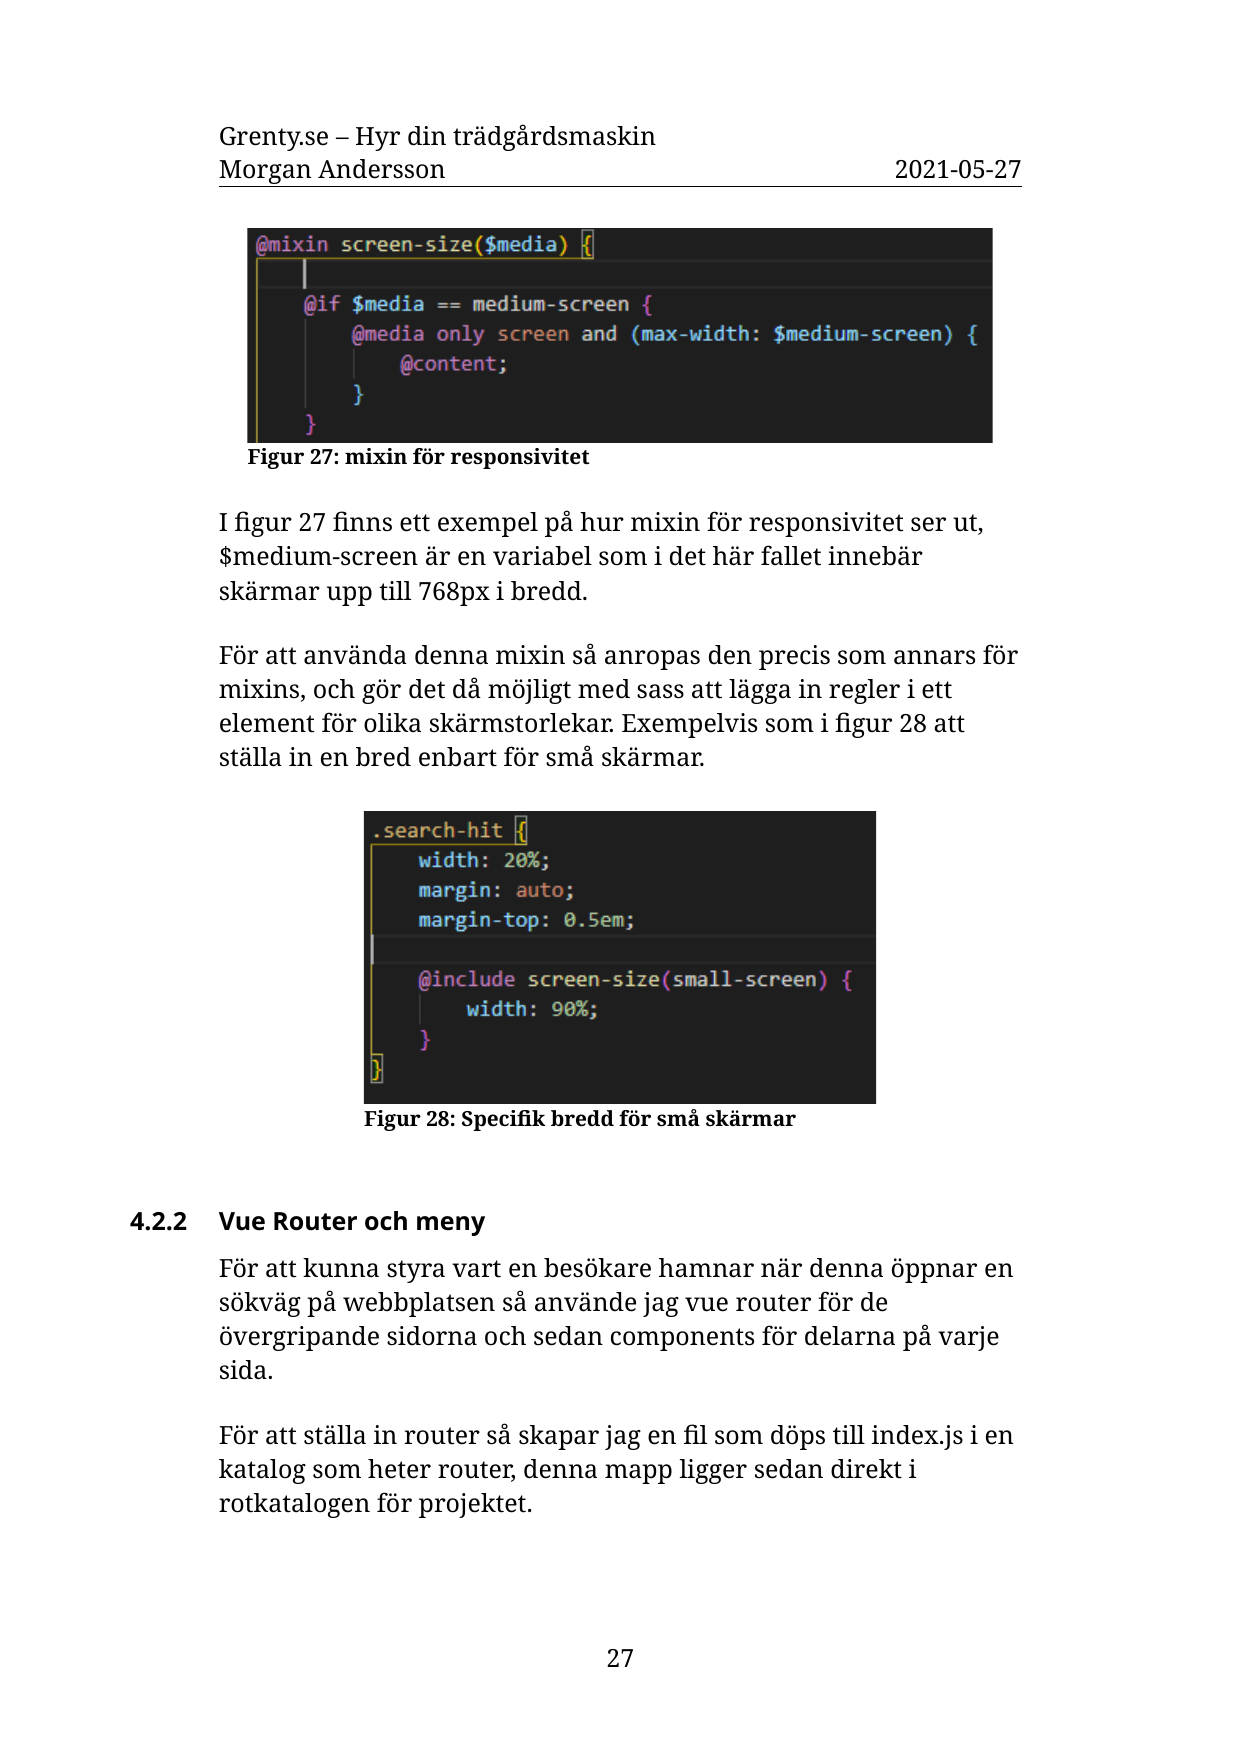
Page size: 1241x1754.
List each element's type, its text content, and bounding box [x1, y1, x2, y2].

text I figur 27 finns ett exempel på hur mixin för responsivitet ser ut, $medium-screen är en variabel som i det här fallet innebär skärmar upp till 768px i bredd. [218, 216, 1022, 607]
text Figur 28: Specifik bredd för små skärmar [364, 1104, 876, 1132]
picture [247, 228, 993, 443]
picture [363, 811, 877, 1104]
text För att använda denna mixin så anropas den precis som annars för mixins, och gör det då möjligt med sass att lägga in regler i ett element för olika skärmstorlekar. Exempelvis som i figur 28 att ställa in en bred enbart för små skärmar. [218, 638, 1022, 774]
text Figur 27: mixin för responsivitet [247, 443, 993, 471]
text För att kunna styra vart en besökare hamnar när denna öppnar en sökväg på webbplatsen så använde jag vue router för de övergripande sidorna och sedan components för delarna på varje sida. [218, 1250, 1022, 1387]
text För att ställa in router så skapar jag en fil som döps till index.js i en katalog som heter router, denna mapp ligger sedan direkt i rotkatalogen för projektet. [218, 1417, 1022, 1519]
subtitle Vue Router och meny [130, 1203, 1022, 1237]
